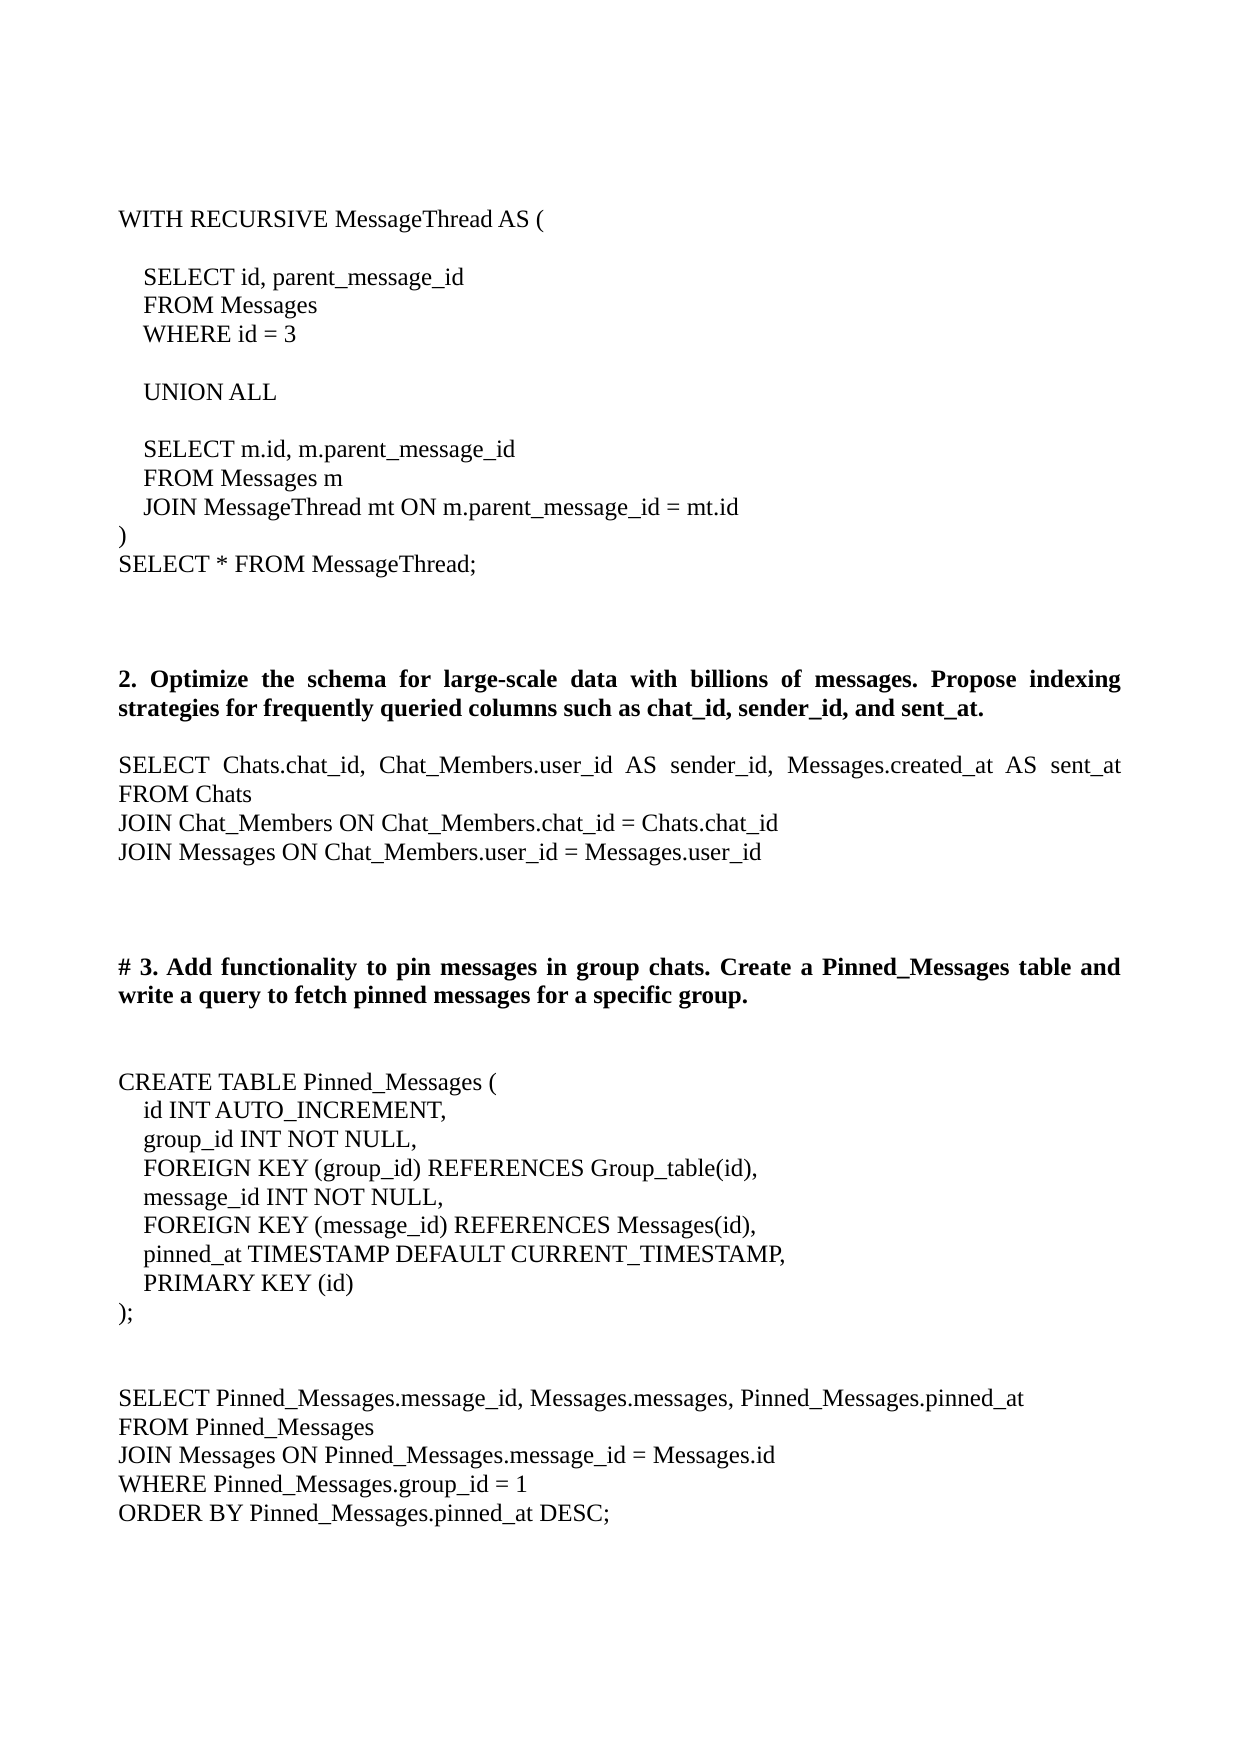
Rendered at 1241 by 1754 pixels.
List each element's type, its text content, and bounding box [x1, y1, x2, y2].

text ORDER BY Pinned_Messages.pinned_at DESC; [118, 1498, 1122, 1527]
text WITH RECURSIVE MessageThread AS ( [118, 204, 1122, 233]
text CREATE TABLE Pinned_Messages ( [118, 1067, 1122, 1096]
text WHERE Pinned_Messages.group_id = 1 [118, 1469, 1122, 1498]
text SELECT Pinned_Messages.message_id, Messages.messages, Pinned_Messages.pinned_at [118, 1383, 1122, 1412]
text group_id INT NOT NULL, [118, 1124, 1122, 1153]
text FOREIGN KEY (group_id) REFERENCES Group_table(id), [118, 1153, 1122, 1182]
text FROM Messages [118, 291, 1122, 319]
text FOREIGN KEY (message_id) REFERENCES Messages(id), [118, 1211, 1122, 1239]
text PRIMARY KEY (id) [118, 1268, 1122, 1297]
text FROM Messages m [118, 463, 1122, 492]
text JOIN Messages ON Pinned_Messages.message_id = Messages.id [118, 1441, 1122, 1469]
text ) [118, 521, 1122, 549]
text SELECT id, parent_message_id [118, 262, 1122, 291]
text ); [118, 1297, 1122, 1326]
text FROM Pinned_Messages [118, 1412, 1122, 1441]
text id INT AUTO_INCREMENT, [118, 1096, 1122, 1124]
text JOIN MessageThread mt ON m.parent_message_id = mt.id [118, 492, 1122, 521]
text SELECT m.id, m.parent_message_id [118, 434, 1122, 463]
text SELECT * FROM MessageThread; [118, 549, 1122, 578]
text JOIN Messages ON Chat_Members.user_id = Messages.user_id [118, 837, 1122, 866]
text message_id INT NOT NULL, [118, 1182, 1122, 1211]
text SELECT Chats.chat_id, Chat_Members.user_id AS sender_id, Messages.created_at AS sent_at FROM Chats [118, 751, 1122, 808]
text pinned_at TIMESTAMP DEFAULT CURRENT_TIMESTAMP, [118, 1239, 1122, 1268]
text JOIN Chat_Members ON Chat_Members.chat_id = Chats.chat_id [118, 808, 1122, 837]
text UNION ALL [118, 377, 1122, 406]
text WHERE id = 3 [118, 319, 1122, 348]
text # 3. Add functionality to pin messages in group chats. Create a Pinned_Messages table and write a query to fetch pinned messages for a specific group. [118, 952, 1122, 1009]
text 2. Optimize the schema for large-scale data with billions of messages. Propose indexing strategies for frequently queried columns such as chat_id, sender_id, and sent_at. [118, 664, 1122, 722]
